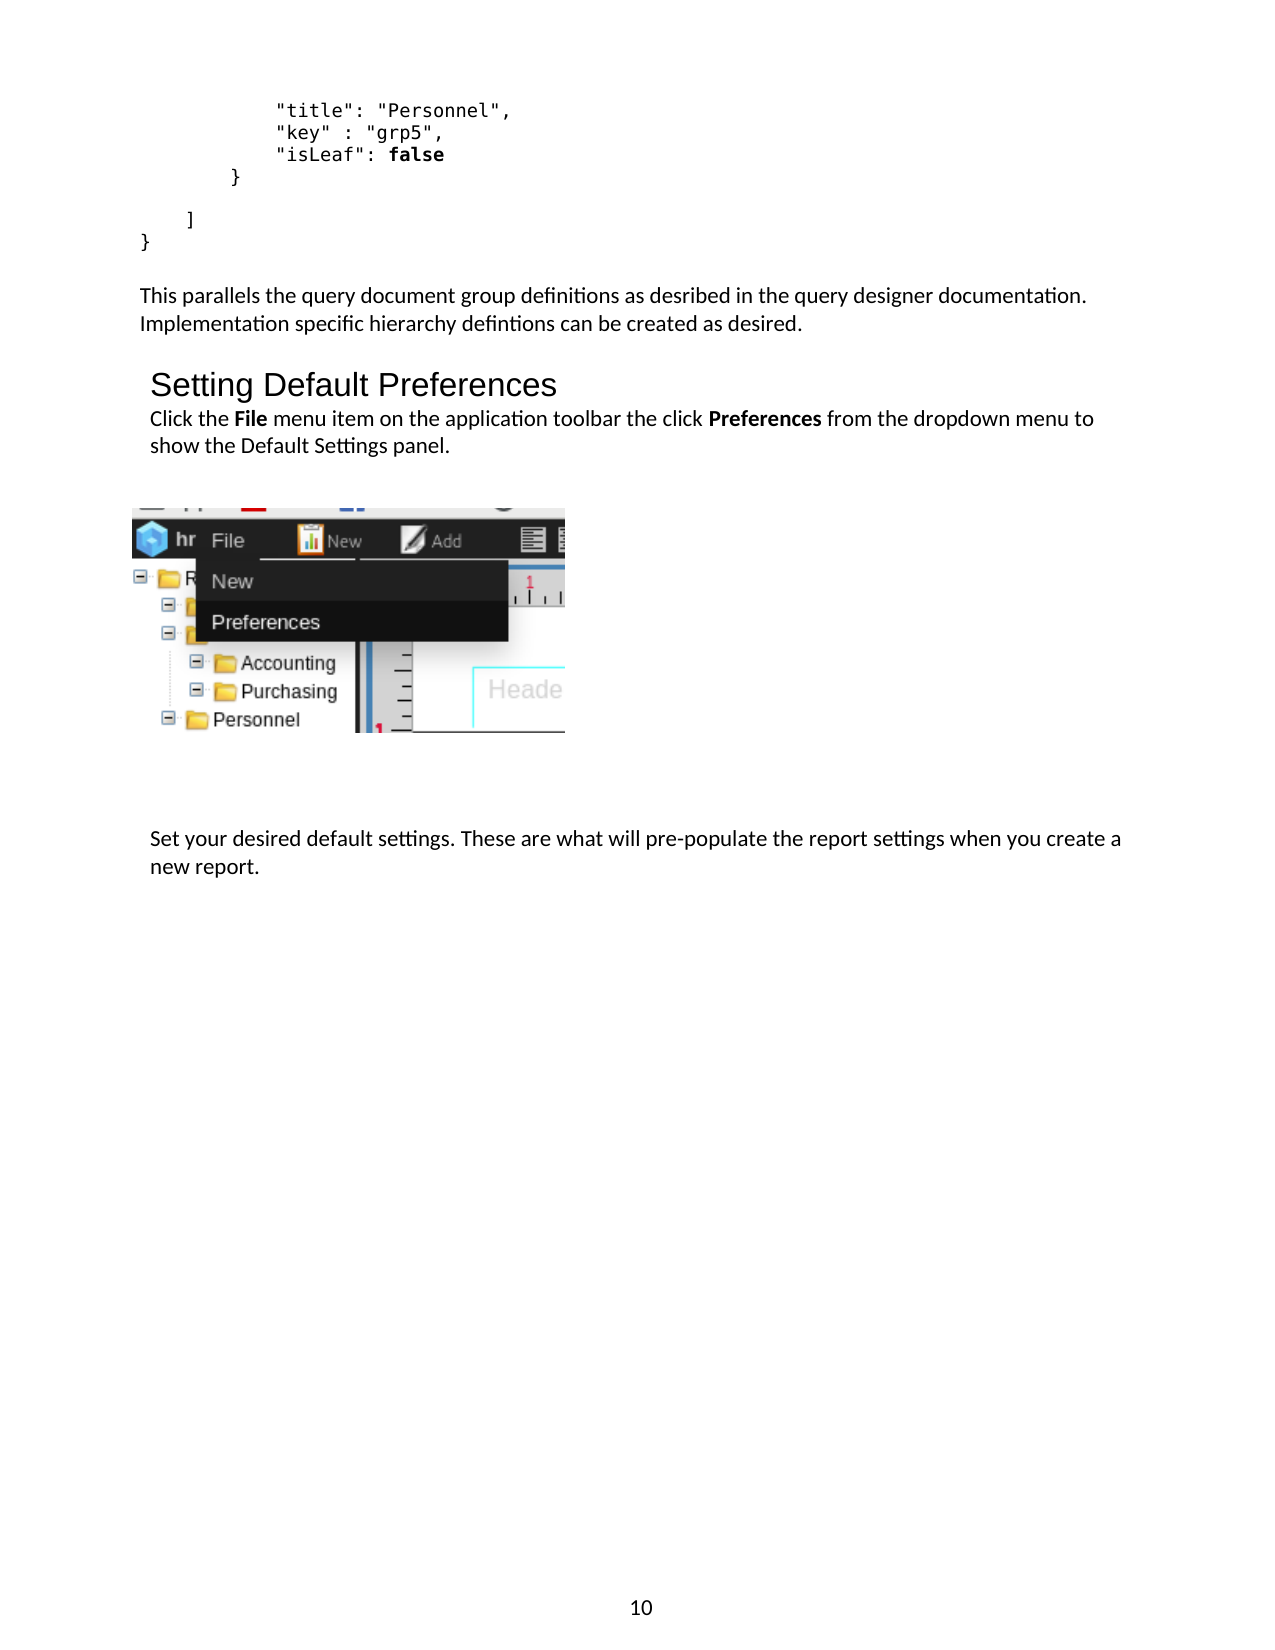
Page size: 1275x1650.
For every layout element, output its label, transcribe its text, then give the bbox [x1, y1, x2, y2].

picture [132, 508, 565, 733]
text "title": "Personnel", "key" : "grp5", "isLeaf": false } ] } [139, 100, 1142, 253]
text Click the File menu item on the application toolbar the click Preferences from the dropdown menu to show the Default Settings panel. [150, 404, 1142, 460]
subtitle Setting Default Preferences [150, 365, 1142, 404]
text Set your desired default settings. These are what will pre-populate the report settings when you create a new report. [150, 824, 1142, 880]
text This parallels the query document group definitions as desribed in the query designer documentation. Implementation specific hierarchy defintions can be created as desired. [139, 281, 1142, 337]
